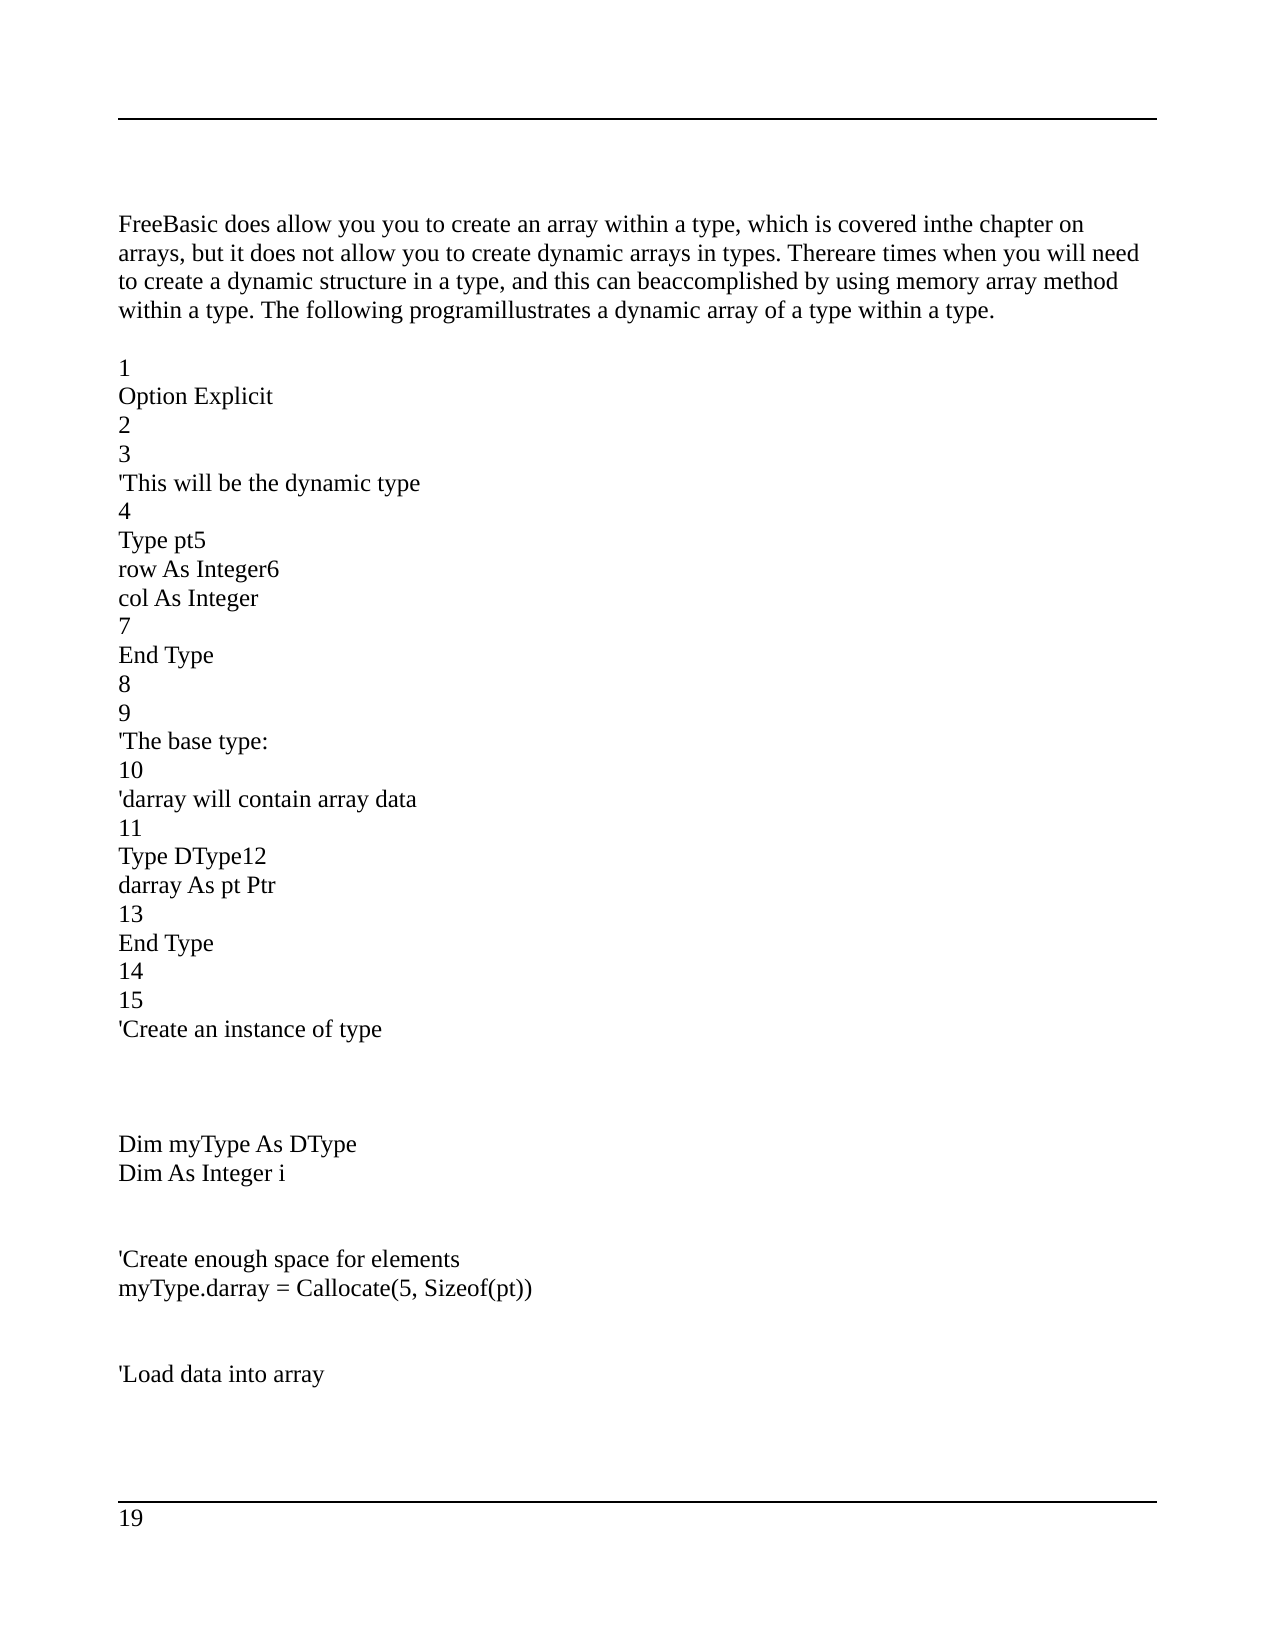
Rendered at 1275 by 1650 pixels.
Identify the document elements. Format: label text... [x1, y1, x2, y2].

text 'Load data into array [118, 1359, 1157, 1388]
text 11 [118, 813, 1157, 841]
text FreeBasic does allow you you to create an array within a type, which is covered inthe chapter on arrays, but it does not allow you to create dynamic arrays in types. Thereare times when you will need to create a dynamic structure in a type, and this can beaccomplished by using memory array method within a type. The following programillustrates a dynamic array of a type within a type. [118, 209, 1157, 324]
text 'The base type: [118, 726, 1157, 755]
text End Type [118, 640, 1157, 669]
text 7 [118, 611, 1157, 640]
text Type pt5 [118, 525, 1157, 554]
text row As Integer6 [118, 554, 1157, 583]
text 2 [118, 410, 1157, 439]
text Type DType12 [118, 841, 1157, 870]
text 'darray will contain array data [118, 784, 1157, 813]
text Dim As Integer i [118, 1158, 1157, 1186]
text 3 [118, 439, 1157, 468]
text 10 [118, 755, 1157, 784]
text darray As pt Ptr [118, 870, 1157, 899]
text Dim myType As DType [118, 1129, 1157, 1158]
text 4 [118, 496, 1157, 525]
text col As Integer [118, 583, 1157, 611]
text 'This will be the dynamic type [118, 468, 1157, 496]
text 14 [118, 956, 1157, 985]
text End Type [118, 928, 1157, 956]
text 'Create an instance of type [118, 1014, 1157, 1043]
text myType.darray = Callocate(5, Sizeof(pt)) [118, 1273, 1157, 1301]
text 13 [118, 899, 1157, 928]
text Option Explicit [118, 381, 1157, 410]
text 9 [118, 698, 1157, 726]
text 15 [118, 985, 1157, 1014]
text 'Create enough space for elements [118, 1244, 1157, 1273]
text 1 [118, 353, 1157, 381]
text 8 [118, 669, 1157, 698]
